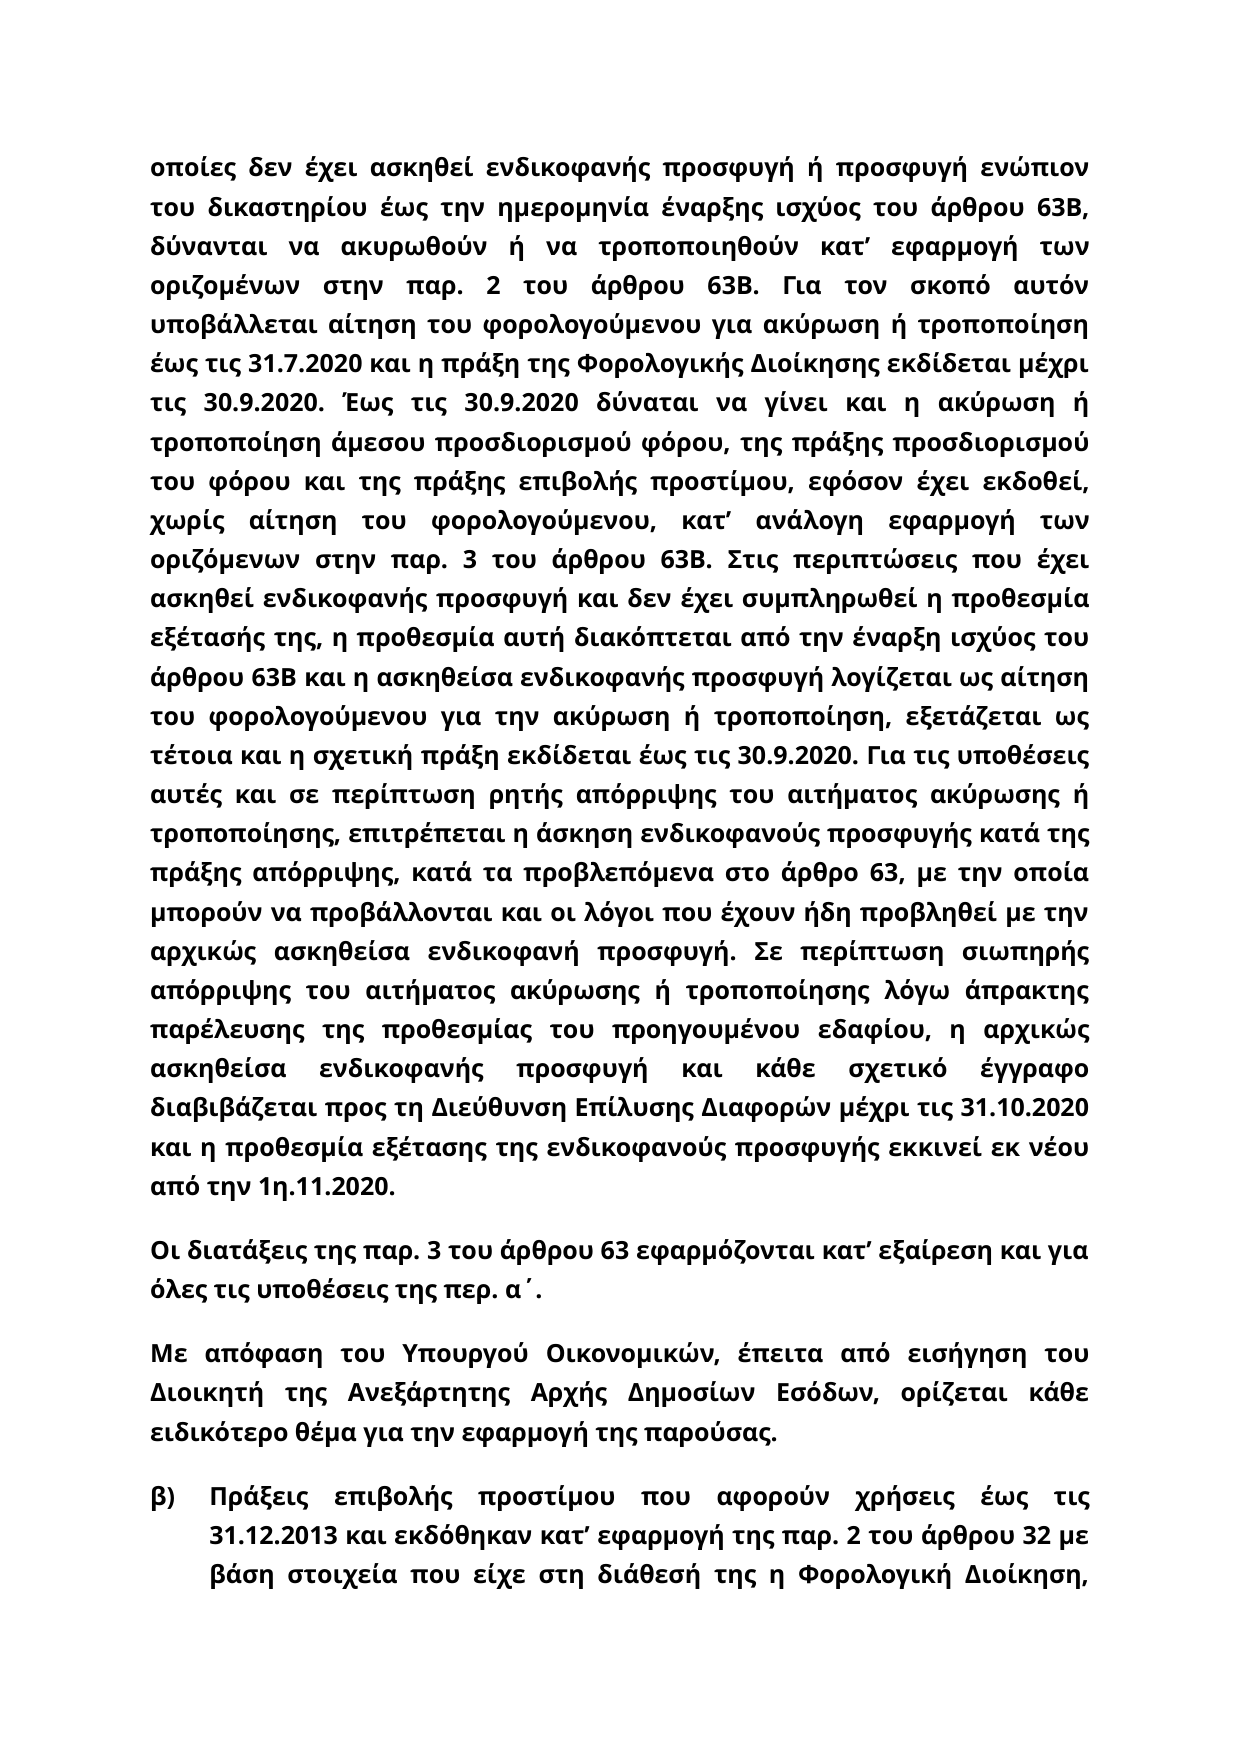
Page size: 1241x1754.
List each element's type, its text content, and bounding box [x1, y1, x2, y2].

text Με απόφαση του Υπουργού Οικονομικών, έπειτα από εισήγηση του Διοικητή της Ανεξάρτητης Αρχής Δημοσίων Εσόδων, ορίζεται κάθε ειδικότερο θέμα για την εφαρμογή της παρούσας. [150, 1336, 1090, 1448]
list β) Πράξεις επιβολής προστίμου που αφορούν χρήσεις έως τις 31.12.2013 και εκδόθηκαν κατ’ εφαρμογή της παρ. 2 του άρθρου 32 με βάση στοιχεία που είχε στη διάθεσή της η Φορολογική Διοίκηση, [150, 1478, 1090, 1591]
text οποίες δεν έχει ασκηθεί ενδικοφανής προσφυγή ή προσφυγή ενώπιον του δικαστηρίου έως την ημερομηνία έναρξης ισχύος του άρθρου 63Β, δύνανται να ακυρωθούν ή να τροποποιηθούν κατ’ εφαρμογή των οριζομένων στην παρ. 2 του άρθρου 63Β. Για τον σκοπό αυτόν υποβάλλεται αίτηση του φορολογούμενου για ακύρωση ή τροποποίηση έως τις 31.7.2020 και η πράξη της Φορολογικής Διοίκησης εκδίδεται μέχρι τις 30.9.2020. Έως τις 30.9.2020 δύναται να γίνει και η ακύρωση ή τροποποίηση άμεσου προσδιορισμού φόρου, της πράξης προσδιορισμού του φόρου και της πράξης επιβολής προστίμου, εφόσον έχει εκδοθεί, χωρίς αίτηση του φορολογούμενου, κατ’ ανάλογη εφαρμογή των οριζόμενων στην παρ. 3 του άρθρου 63Β. Στις περιπτώσεις που έχει ασκηθεί ενδικοφανής προσφυγή και δεν έχει συμπληρωθεί η προθεσμία εξέτασής της, η προθεσμία αυτή διακόπτεται από την έναρξη ισχύος του άρθρου 63Β και η ασκηθείσα ενδικοφανής προσφυγή λογίζεται ως αίτηση του φορολογούμενου για την ακύρωση ή τροποποίηση, εξετάζεται ως τέτοια και η σχετική πράξη εκδίδεται έως τις 30.9.2020. Για τις υποθέσεις αυτές και σε περίπτωση ρητής απόρριψης του αιτήματος ακύρωσης ή τροποποίησης, επιτρέπεται η άσκηση ενδικοφανούς προσφυγής κατά της πράξης απόρριψης, κατά τα προβλεπόμενα στο άρθρο 63, με την οποία μπορούν να προβάλλονται και οι λόγοι που έχουν ήδη προβληθεί με την αρχικώς ασκηθείσα ενδικοφανή προσφυγή. Σε περίπτωση σιωπηρής απόρριψης του αιτήματος ακύρωσης ή τροποποίησης λόγω άπρακτης παρέλευσης της προθεσμίας του προηγουμένου εδαφίου, η αρχικώς ασκηθείσα ενδικοφανής προσφυγή και κάθε σχετικό έγγραφο διαβιβάζεται προς τη Διεύθυνση Επίλυσης Διαφορών μέχρι τις 31.10.2020 και η προθεσμία εξέτασης της ενδικοφανούς προσφυγής εκκινεί εκ νέου από την 1η.11.2020. [150, 150, 1090, 1202]
text Οι διατάξεις της παρ. 3 του άρθρου 63 εφαρμόζονται κατ’ εξαίρεση και για όλες τις υποθέσεις της περ. α΄. [150, 1232, 1090, 1306]
